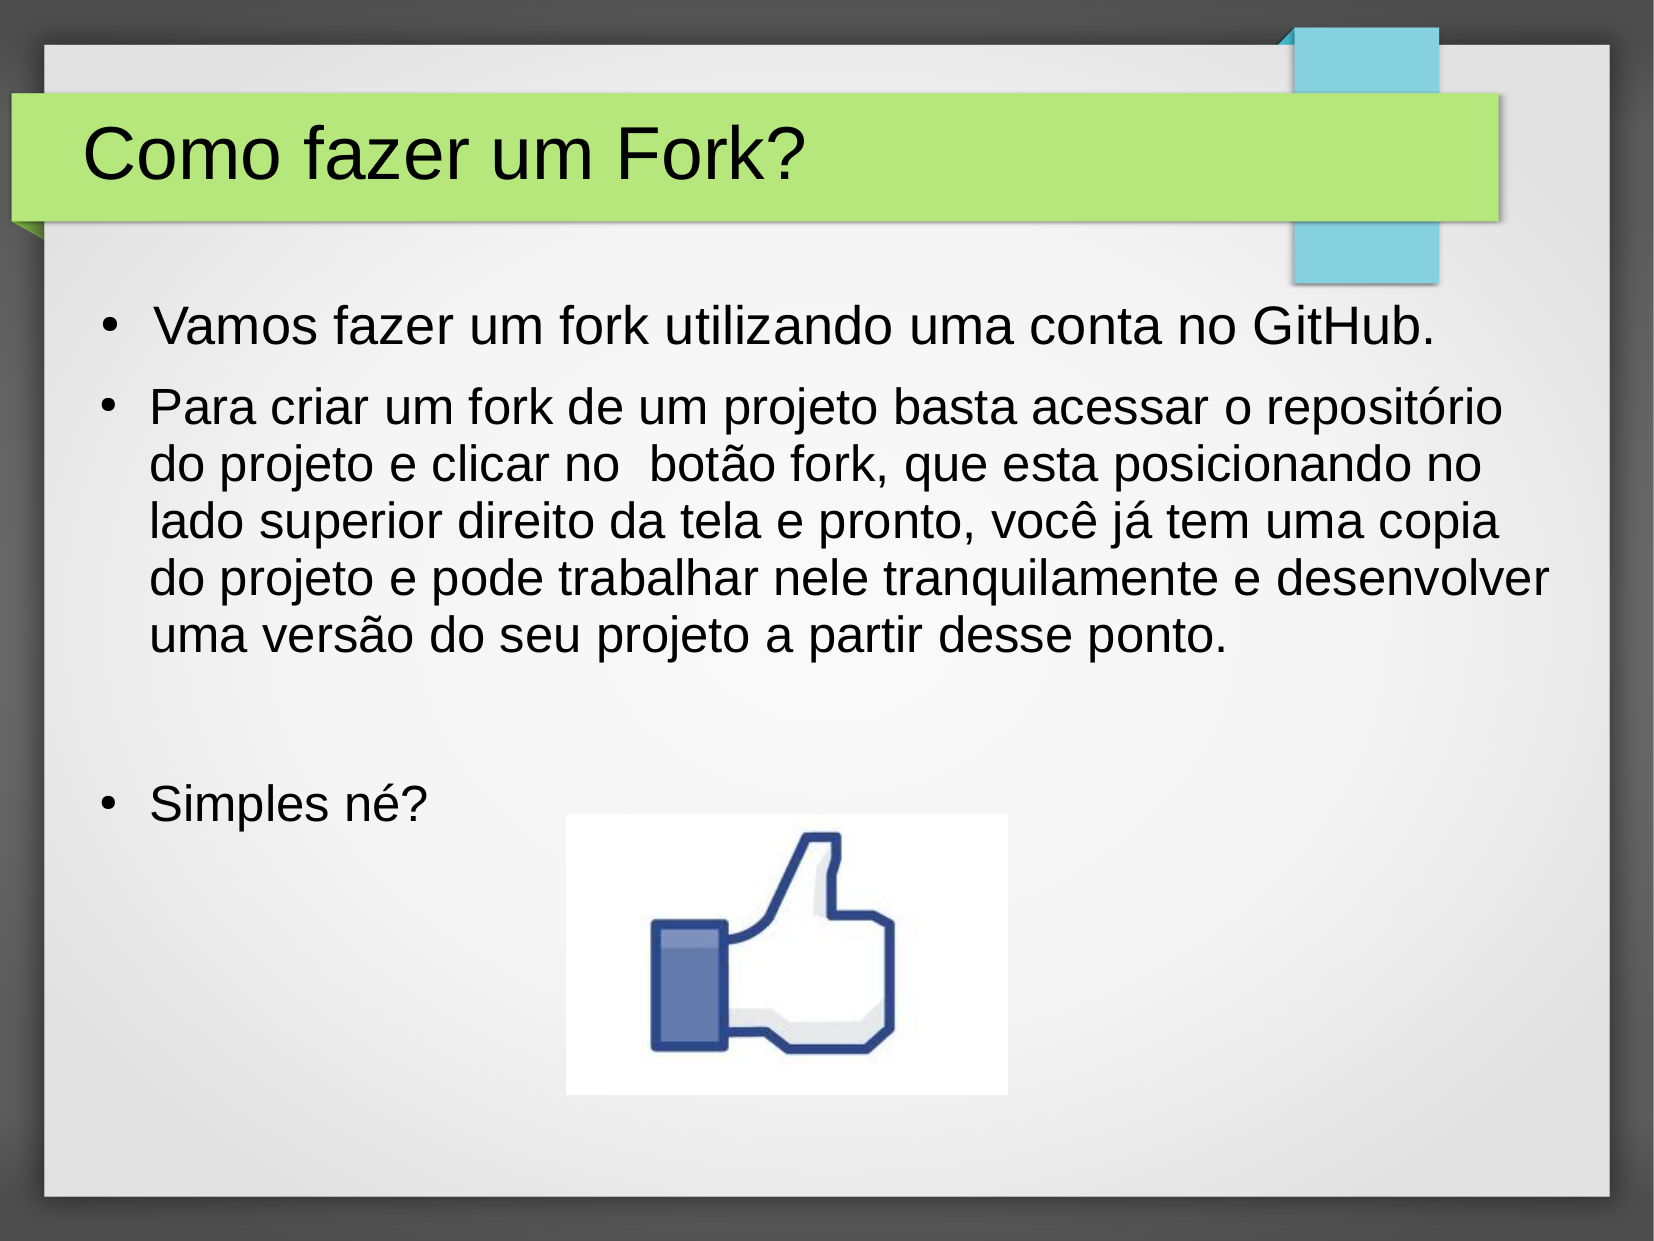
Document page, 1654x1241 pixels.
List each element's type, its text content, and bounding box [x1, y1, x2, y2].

list Para criar um fork de um projeto basta acessar o repositório do projeto e clicar no botão fork, que esta posicionando no lado superior direito da tela e pronto, você já tem uma copia do projeto e pode trabalhar nele tranquilamente e desenvolver uma versão do seu projeto a partir desse ponto. Simples né? [82, 377, 1571, 839]
picture [0, 0, 1654, 1241]
title Como fazer um Fork? [82, 94, 1264, 213]
list Vamos fazer um fork utilizando uma conta no GitHub. [82, 295, 1571, 367]
